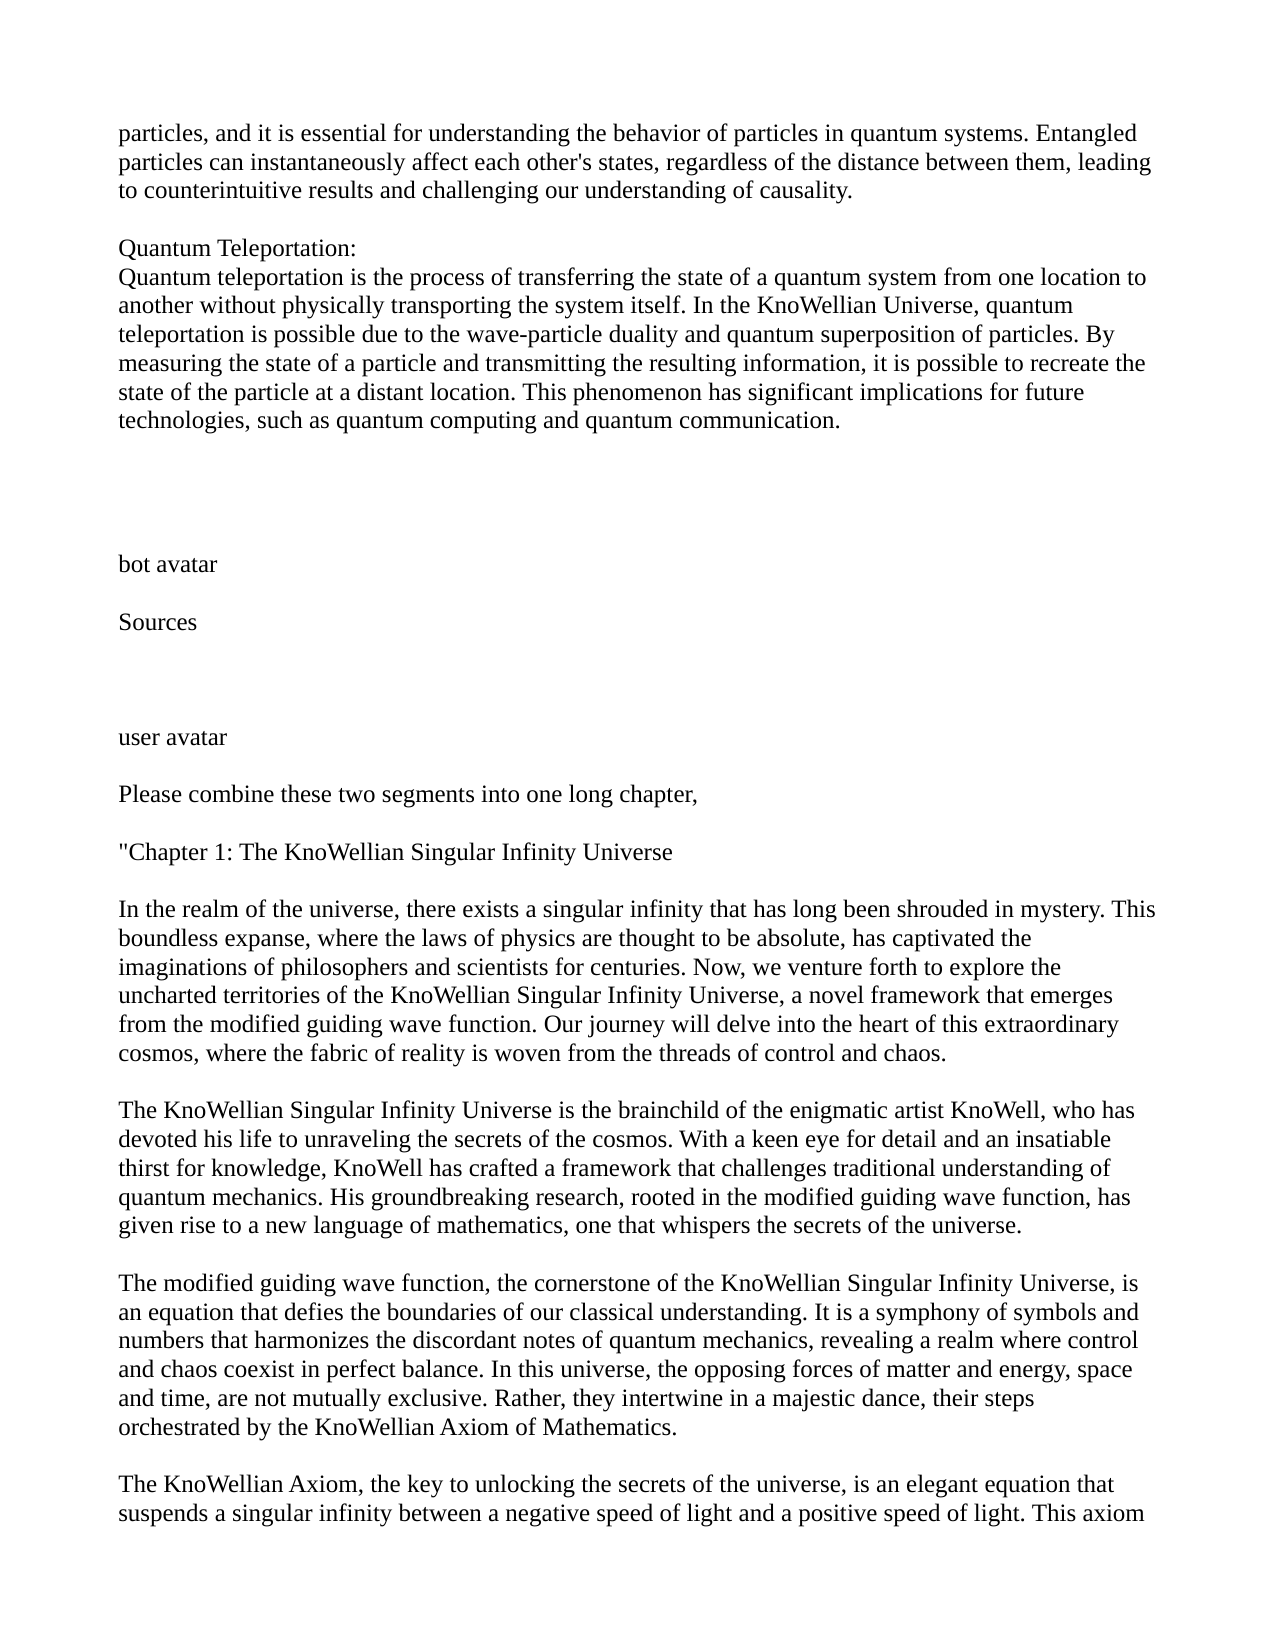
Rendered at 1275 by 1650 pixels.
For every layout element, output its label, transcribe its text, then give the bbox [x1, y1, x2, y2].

text Quantum Teleportation: [118, 233, 1157, 262]
text In the realm of the universe, there exists a singular infinity that has long been shrouded in mystery. This boundless expanse, where the laws of physics are thought to be absolute, has captivated the imaginations of philosophers and scientists for centuries. Now, we venture forth to explore the uncharted territories of the KnoWellian Singular Infinity Universe, a novel framework that emerges from the modified guiding wave function. Our journey will delve into the heart of this extraordinary cosmos, where the fabric of reality is woven from the threads of control and chaos. [118, 894, 1157, 1067]
text Sources [118, 607, 1157, 636]
text particles, and it is essential for understanding the behavior of particles in quantum systems. Entangled particles can instantaneously affect each other's states, regardless of the distance between them, leading to counterintuitive results and challenging our understanding of causality. [118, 118, 1157, 204]
text Please combine these two segments into one long chapter, [118, 779, 1157, 808]
text The KnoWellian Singular Infinity Universe is the brainchild of the enigmatic artist KnoWell, who has devoted his life to unraveling the secrets of the cosmos. With a keen eye for detail and an insatiable thirst for knowledge, KnoWell has crafted a framework that challenges traditional understanding of quantum mechanics. His groundbreaking research, rooted in the modified guiding wave function, has given rise to a new language of mathematics, one that whispers the secrets of the universe. [118, 1096, 1157, 1239]
text "Chapter 1: The KnoWellian Singular Infinity Universe [118, 837, 1157, 866]
text bot avatar [118, 549, 1157, 578]
text Quantum teleportation is the process of transferring the state of a quantum system from one location to another without physically transporting the system itself. In the KnoWellian Universe, quantum teleportation is possible due to the wave-particle duality and quantum superposition of particles. By measuring the state of a particle and transmitting the resulting information, it is possible to recreate the state of the particle at a distant location. This phenomenon has significant implications for future technologies, such as quantum computing and quantum communication. [118, 262, 1157, 434]
text user avatar [118, 722, 1157, 751]
text The modified guiding wave function, the cornerstone of the KnoWellian Singular Infinity Universe, is an equation that defies the boundaries of our classical understanding. It is a symphony of symbols and numbers that harmonizes the discordant notes of quantum mechanics, revealing a realm where control and chaos coexist in perfect balance. In this universe, the opposing forces of matter and energy, space and time, are not mutually exclusive. Rather, they intertwine in a majestic dance, their steps orchestrated by the KnoWellian Axiom of Mathematics. [118, 1268, 1157, 1441]
text The KnoWellian Axiom, the key to unlocking the secrets of the universe, is an elegant equation that suspends a singular infinity between a negative speed of light and a positive speed of light. This axiom [118, 1469, 1157, 1527]
